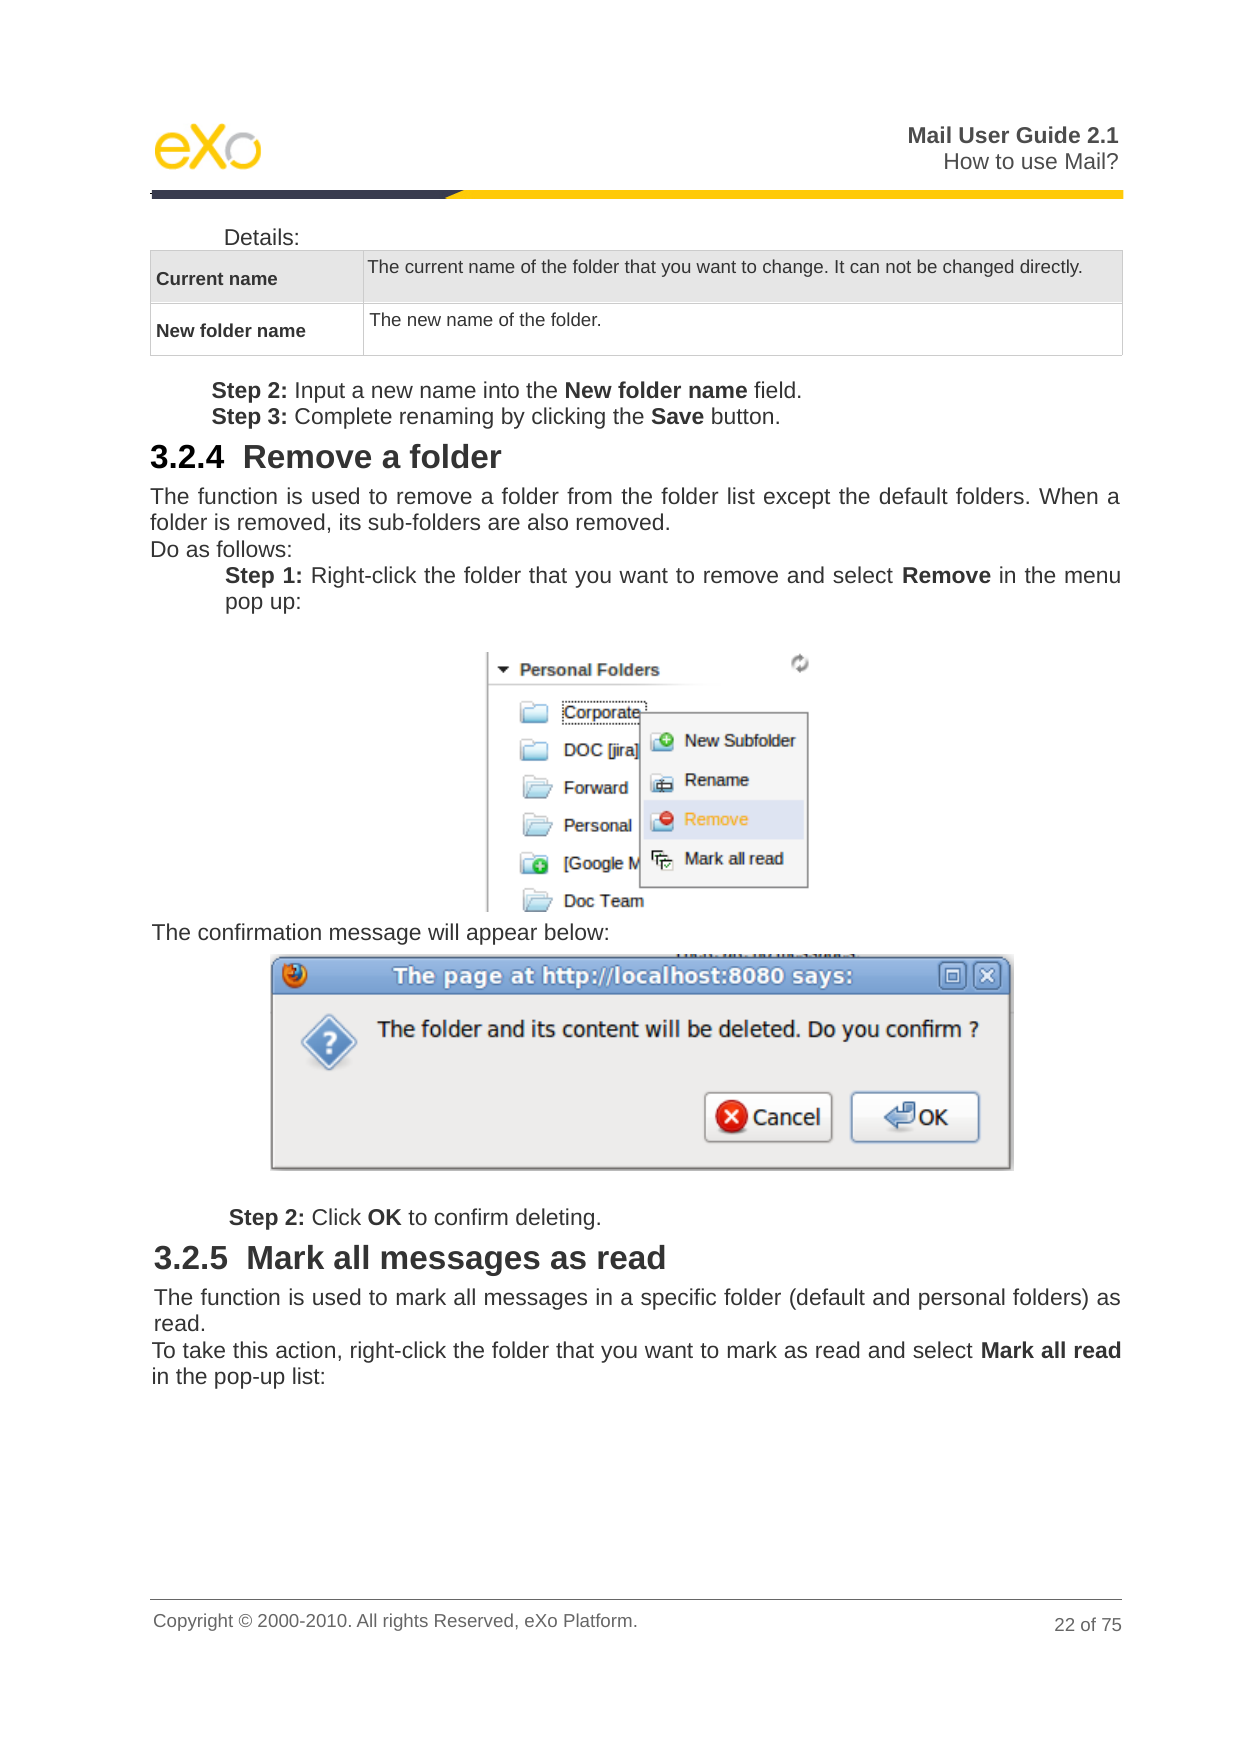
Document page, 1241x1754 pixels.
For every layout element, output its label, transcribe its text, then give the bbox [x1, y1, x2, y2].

text Do as follows: [150, 536, 1122, 562]
subtitle Mark all messages as read [154, 1238, 1122, 1276]
picture [155, 123, 262, 170]
picture [151, 190, 1124, 199]
text Step 2: Input a new name into the New folder name field. [211, 377, 1122, 403]
table_cell New folder name [151, 304, 363, 355]
picture [484, 652, 823, 912]
list Step 2: Click OK to confirm deleting. [191, 1204, 1122, 1230]
text The function is used to remove a folder from the folder list except the default folders. When a folder is removed, its sub-folders are also removed. [150, 483, 1122, 536]
table_cell The new name of the folder. [364, 304, 1122, 355]
text Details: [150, 223, 1122, 250]
subtitle Remove a folder [150, 437, 1122, 475]
text The function is used to mark all messages in a specific folder (default and personal folders) as read. [154, 1284, 1122, 1337]
list Step 1: Right-click the folder that you want to remove and select Remove in the menu pop up: [187, 562, 1122, 615]
picture [270, 954, 1014, 1171]
table_header The current name of the folder that you want to change. It can not be changed directly. [364, 251, 1122, 302]
list To take this action, right-click the folder that you want to mark as read and select Mark all read in the pop-up list: [114, 1337, 1122, 1389]
list The confirmation message will appear below: [114, 641, 1122, 945]
table_header Current name [151, 251, 363, 302]
text Step 3: Complete renaming by clicking the Save button. [211, 403, 1122, 429]
